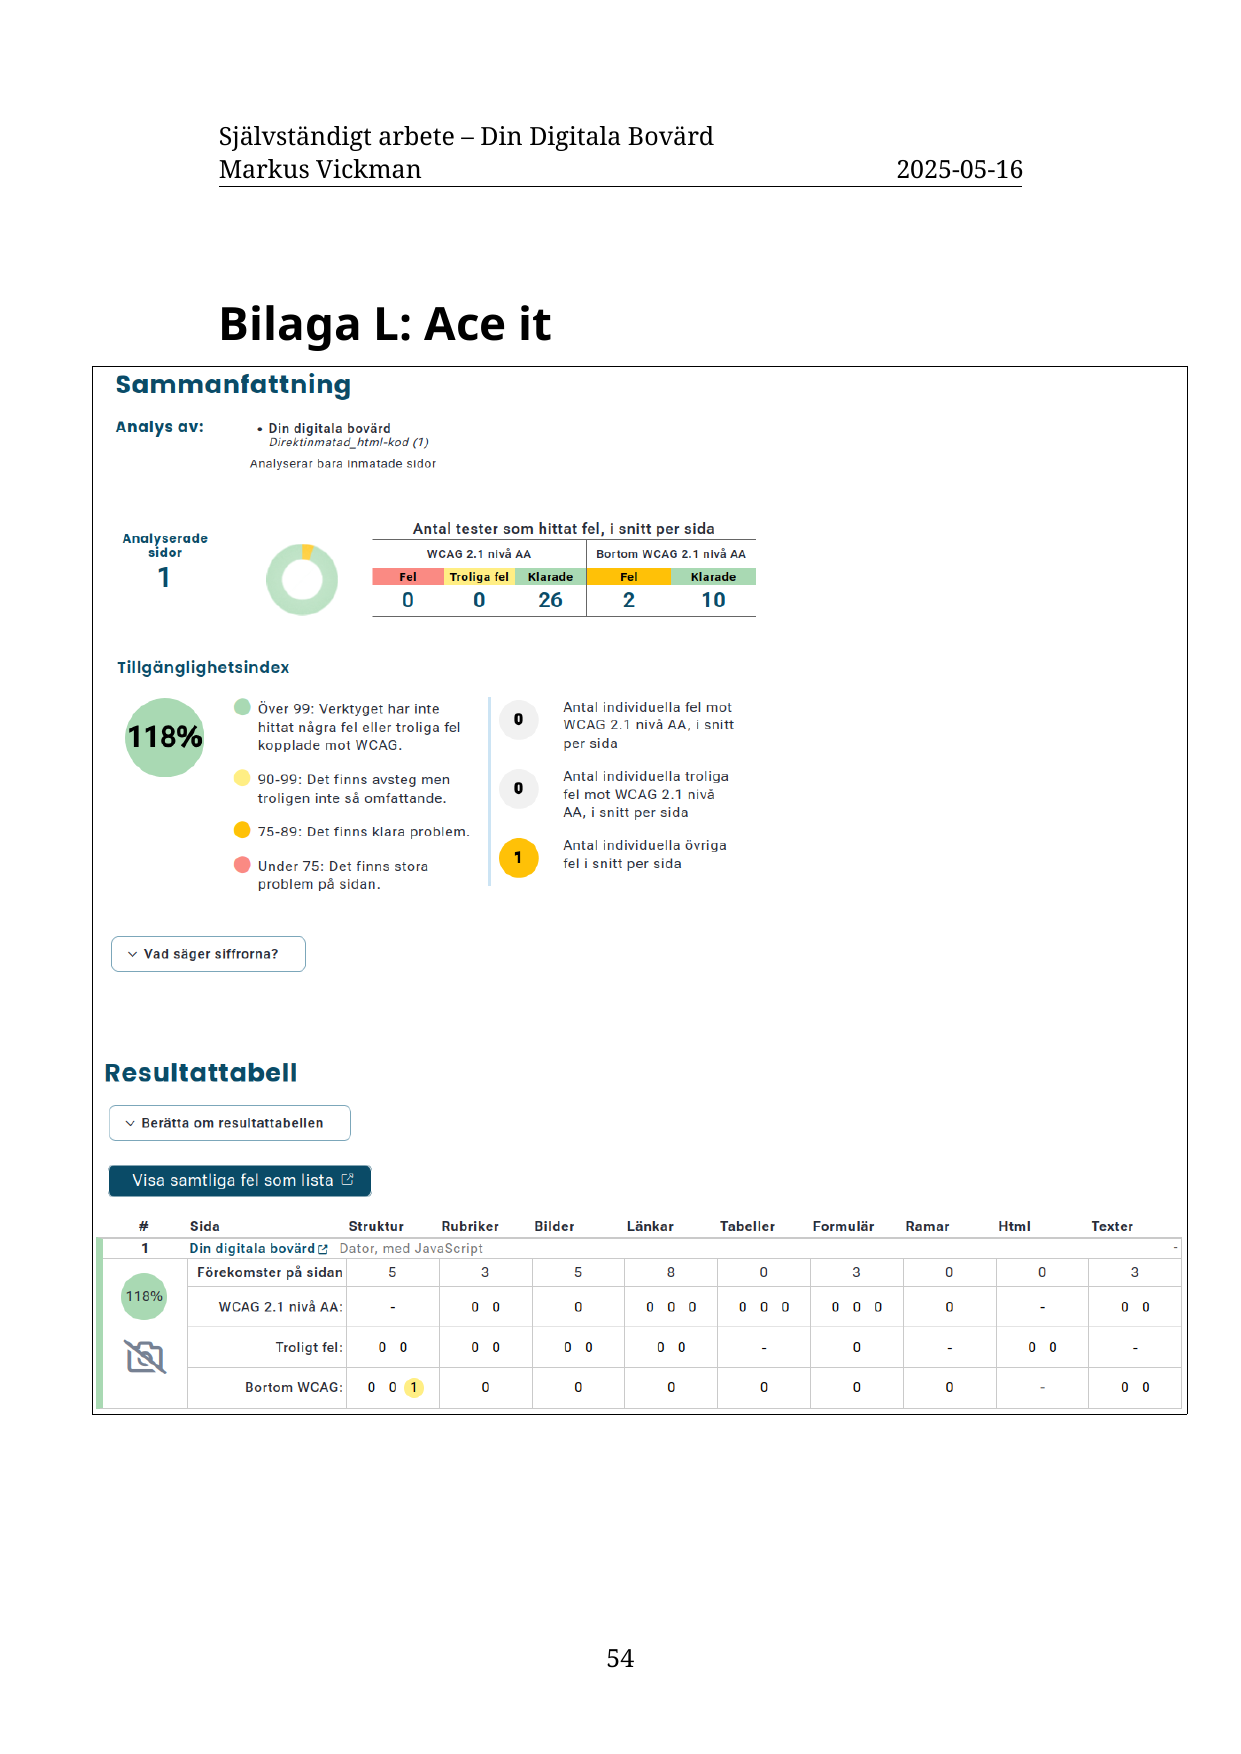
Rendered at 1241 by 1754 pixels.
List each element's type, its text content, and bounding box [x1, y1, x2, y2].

subtitle Bilaga L: Ace it [218, 291, 1022, 353]
picture [94, 368, 1184, 1411]
subtitle [93, 367, 1187, 1414]
